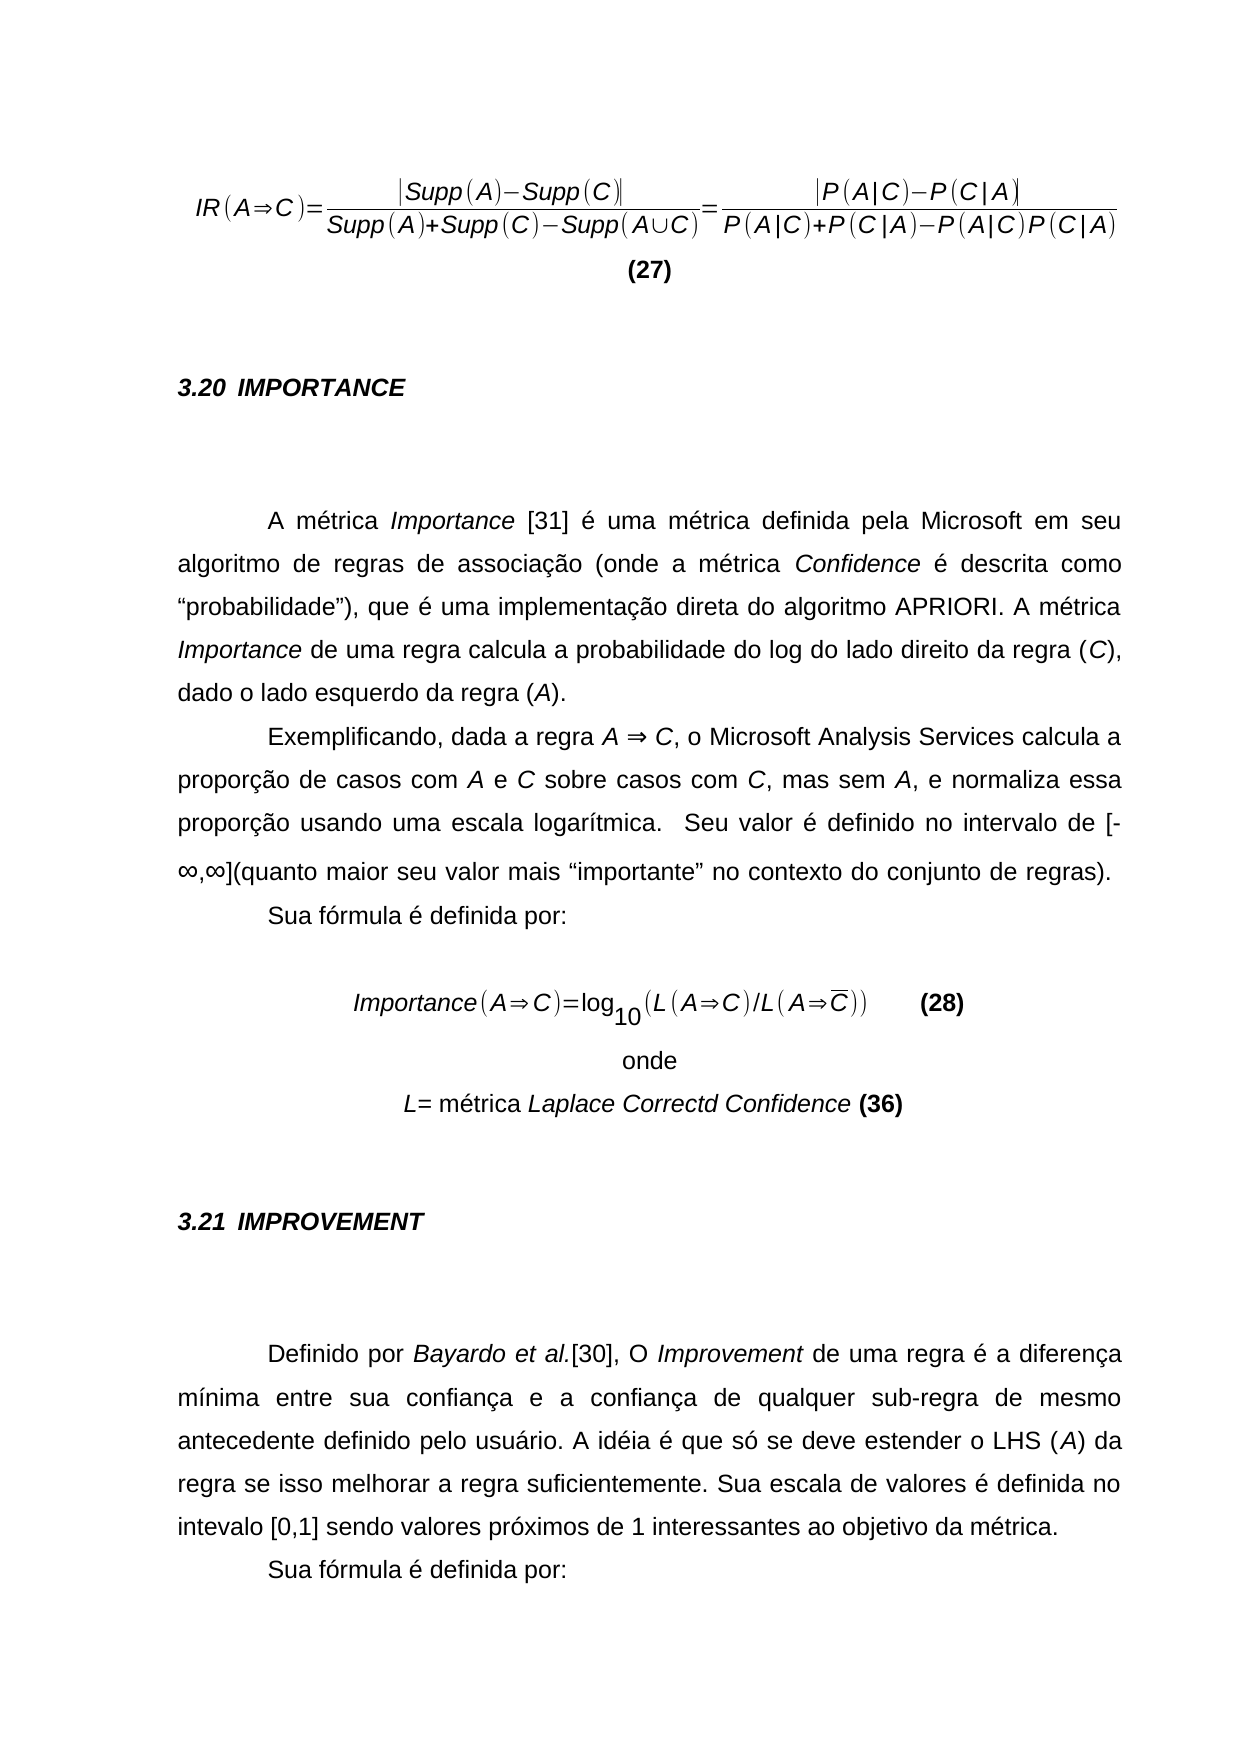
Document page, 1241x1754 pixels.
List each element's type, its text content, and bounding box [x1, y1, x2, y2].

text Sua fórmula é definida por: [177, 1555, 1122, 1584]
text onde [177, 1046, 1122, 1074]
text A métrica Importance [31] é uma métrica definida pela Microsoft em seu algoritmo de regras de associação (onde a métrica Confidence é descrita como “probabilidade”), que é uma implementação direta do algoritmo APRIORI. A métrica Importance de uma regra calcula a probabilidade do log do lado direito da regra (C), dado o lado esquerdo da regra (A). [177, 506, 1122, 707]
text Exemplificando, dada a regra A ⇒ C, o Microsoft Analysis Services calcula a proporção de casos com A e C sobre casos com C, mas sem A, e normaliza essa proporção usando uma escala logarítmica. Seu valor é definido no intervalo de [- ∞,∞](quanto maior seu valor mais “importante” no contexto do conjunto de regras). Sua fórmula é definida por: [177, 722, 1122, 930]
text (28) [177, 987, 1122, 1031]
text L= métrica Laplace Correctd Confidence (36) [177, 1089, 1122, 1117]
text (27) [177, 177, 1122, 284]
subtitle IMPROVEMENT [177, 1207, 1122, 1236]
text Definido por Bayardo et al.[30], O Improvement de uma regra é a diferença mínima entre sua confiança e a confiança de qualquer sub-regra de mesmo antecedente definido pelo usuário. A idéia é que só se deve estender o LHS (A) da regra se isso melhorar a regra suficientemente. Sua escala de valores é definida no intevalo [0,1] sendo valores próximos de 1 interessantes ao objetivo da métrica. [177, 1339, 1122, 1541]
subtitle IMPORTANCE [177, 373, 1122, 402]
